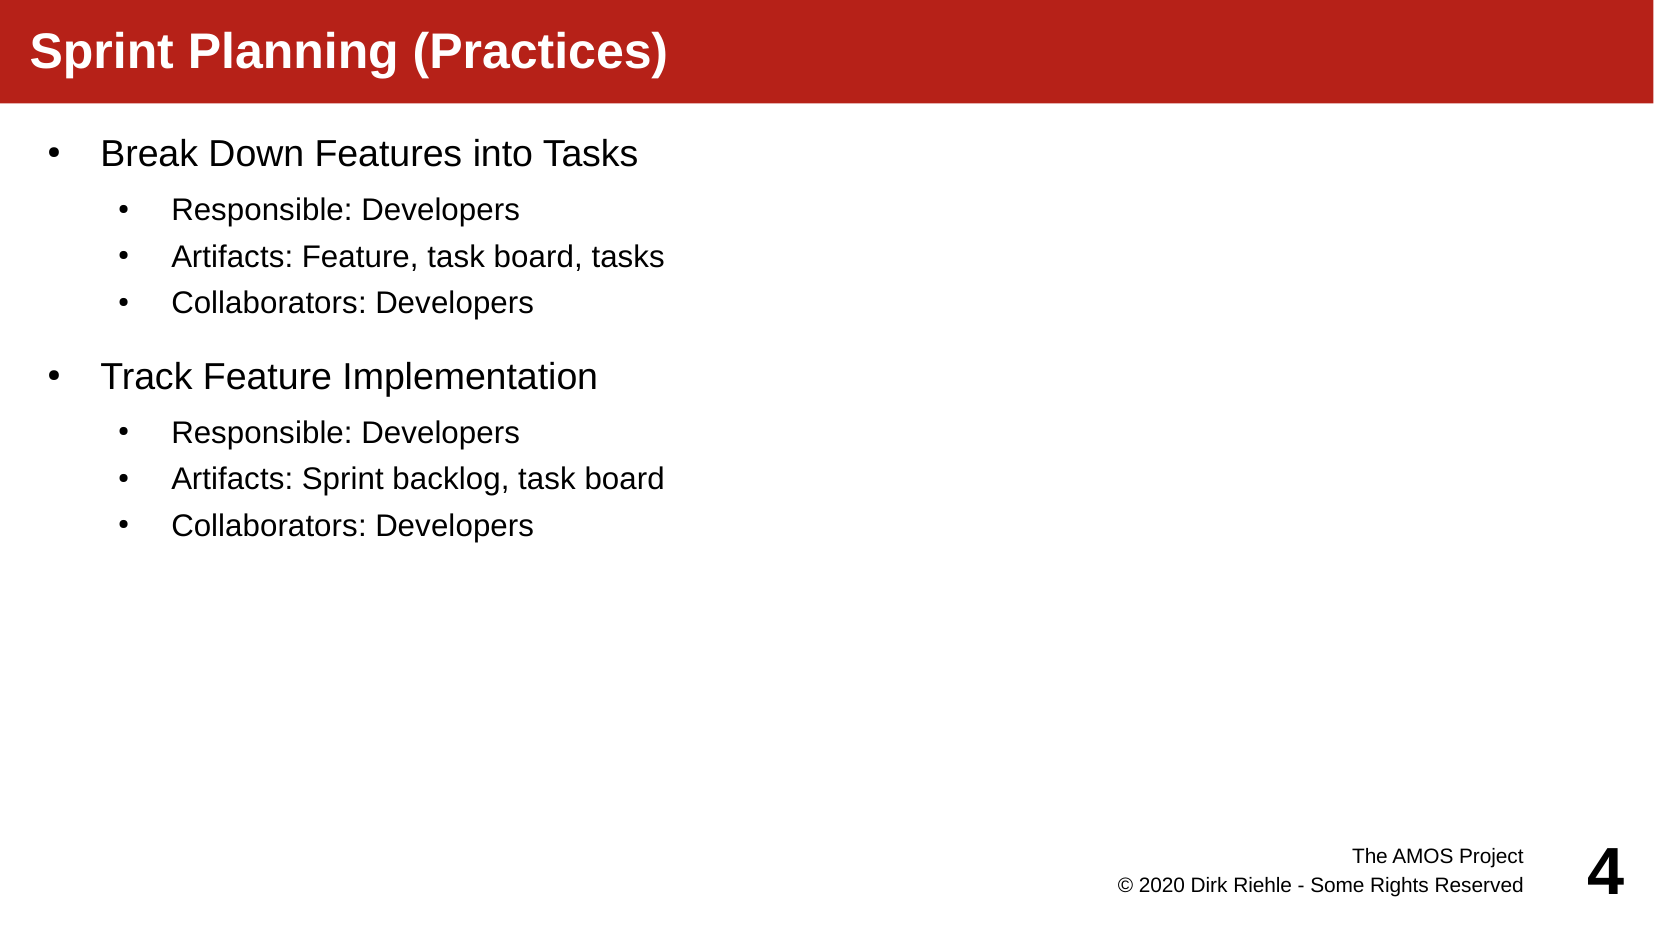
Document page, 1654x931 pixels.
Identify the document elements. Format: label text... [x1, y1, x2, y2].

list Break Down Features into Tasks Responsible: Developers Artifacts: Feature, task board, tasks Collaborators: Developers Track Feature Implementation Responsible: Developers Artifacts: Sprint backlog, task board Collaborators: Developers [29, 132, 1625, 798]
title Sprint Planning (Practices) [0, 0, 1654, 104]
